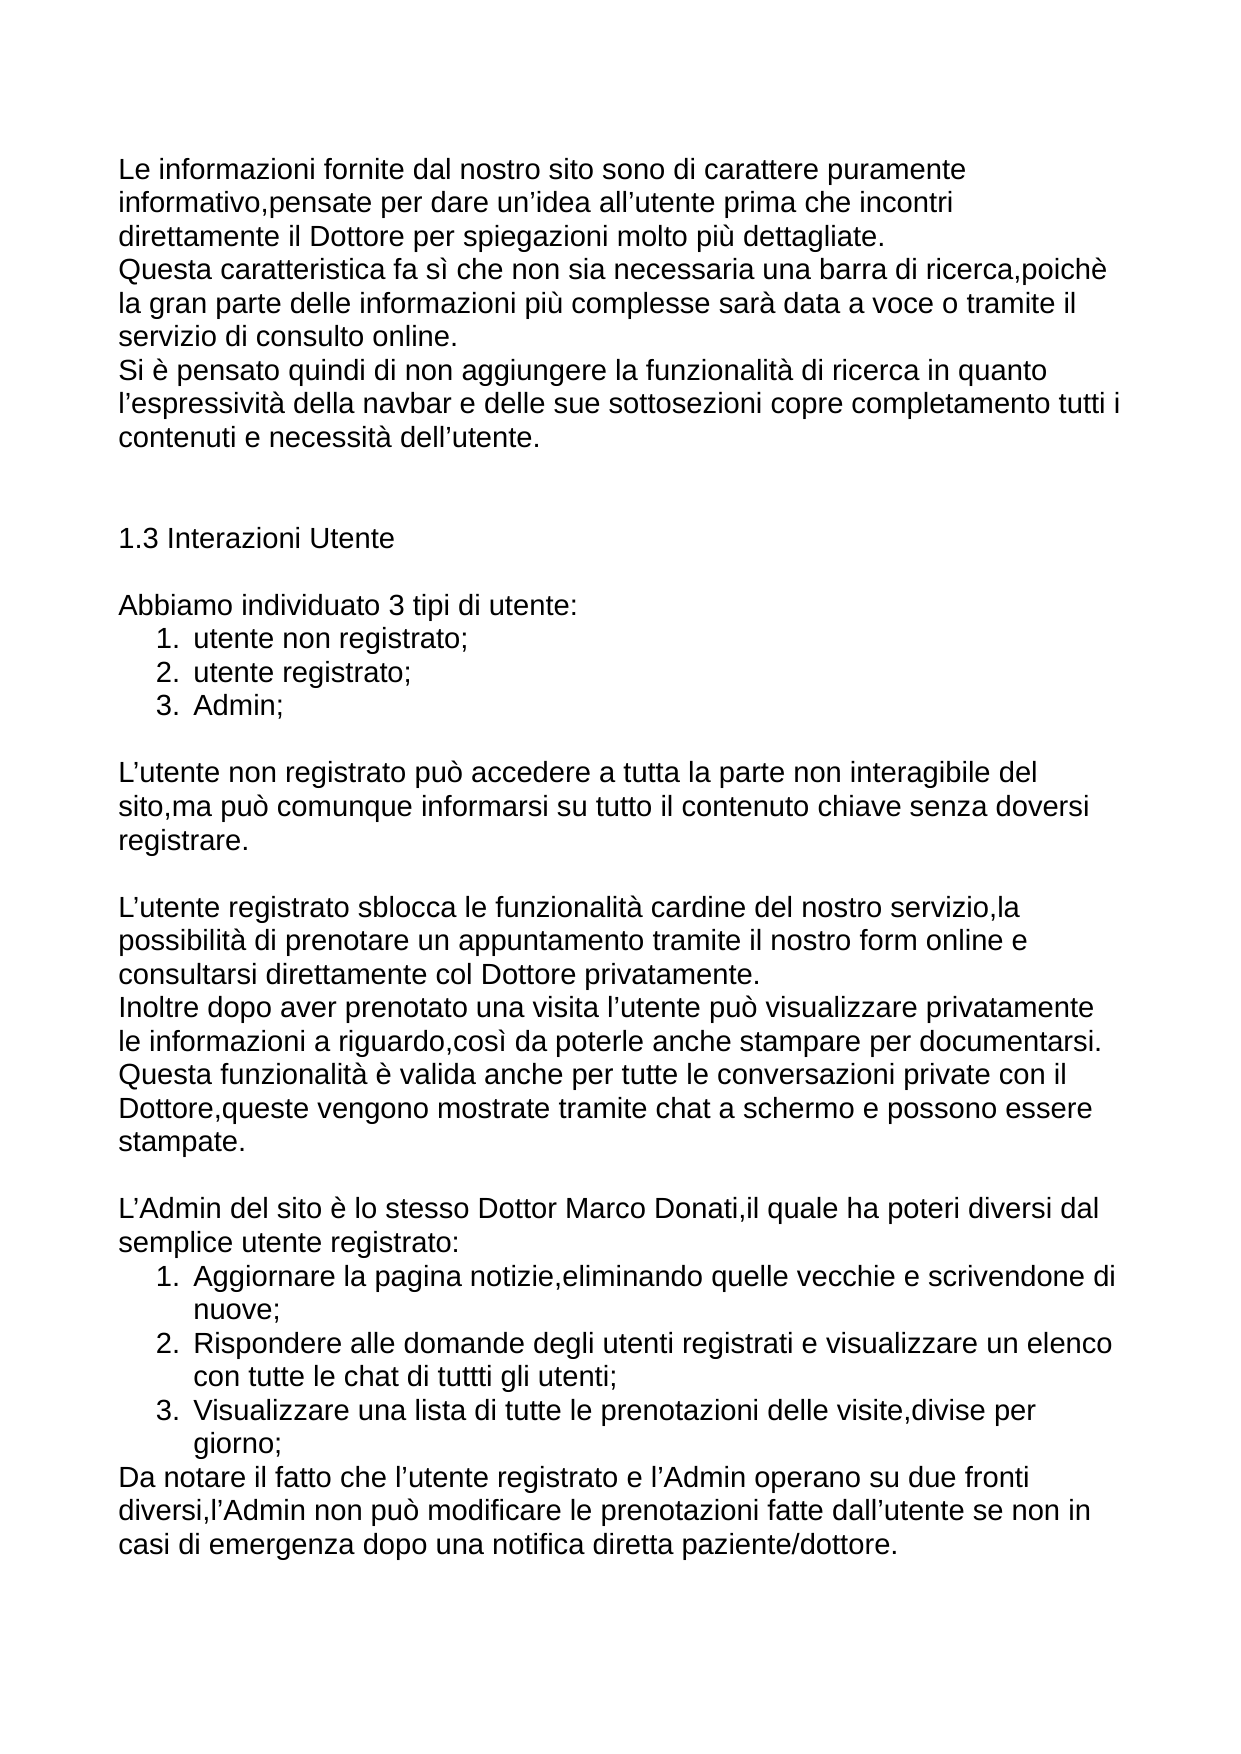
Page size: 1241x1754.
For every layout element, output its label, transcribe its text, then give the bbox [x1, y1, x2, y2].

text Da notare il fatto che l’utente registrato e l’Admin operano su due fronti diversi,l’Admin non può modificare le prenotazioni fatte dall’utente se non in casi di emergenza dopo una notifica diretta paziente/dottore. [118, 1460, 1122, 1560]
list Rispondere alle domande degli utenti registrati e visualizzare un elenco con tutte le chat di tuttti gli utenti; [156, 1326, 1122, 1393]
text L’Admin del sito è lo stesso Dottor Marco Donati,il quale ha poteri diversi dal semplice utente registrato: [118, 1191, 1122, 1258]
text Inoltre dopo aver prenotato una visita l’utente può visualizzare privatamente le informazioni a riguardo,così da poterle anche stampare per documentarsi. [118, 990, 1122, 1057]
text Si è pensato quindi di non aggiungere la funzionalità di ricerca in quanto l’espressività della navbar e delle sue sottosezioni copre completamento tutti i contenuti e necessità dell’utente. [118, 353, 1122, 453]
list Visualizzare una lista di tutte le prenotazioni delle visite,divise per giorno; [156, 1393, 1122, 1460]
text 1.3 Interazioni Utente [118, 521, 1122, 554]
text L’utente registrato sblocca le funzionalità cardine del nostro servizio,la possibilità di prenotare un appuntamento tramite il nostro form online e consultarsi direttamente col Dottore privatamente. [118, 889, 1122, 990]
list utente non registrato; [156, 621, 1122, 655]
text Questa caratteristica fa sì che non sia necessaria una barra di ricerca,poichè la gran parte delle informazioni più complesse sarà data a voce o tramite il servizio di consulto online. [118, 252, 1122, 353]
list Admin; [156, 688, 1122, 722]
list utente registrato; [156, 655, 1122, 688]
text Le informazioni fornite dal nostro sito sono di carattere puramente informativo,pensate per dare un’idea all’utente prima che incontri direttamente il Dottore per spiegazioni molto più dettagliate. [118, 152, 1122, 252]
text L’utente non registrato può accedere a tutta la parte non interagibile del sito,ma può comunque informarsi su tutto il contenuto chiave senza doversi registrare. [118, 755, 1122, 856]
text Questa funzionalità è valida anche per tutte le conversazioni private con il Dottore,queste vengono mostrate tramite chat a schermo e possono essere stampate. [118, 1057, 1122, 1158]
list Aggiornare la pagina notizie,eliminando quelle vecchie e scrivendone di nuove; [156, 1258, 1122, 1326]
text Abbiamo individuato 3 tipi di utente: [118, 588, 1122, 621]
